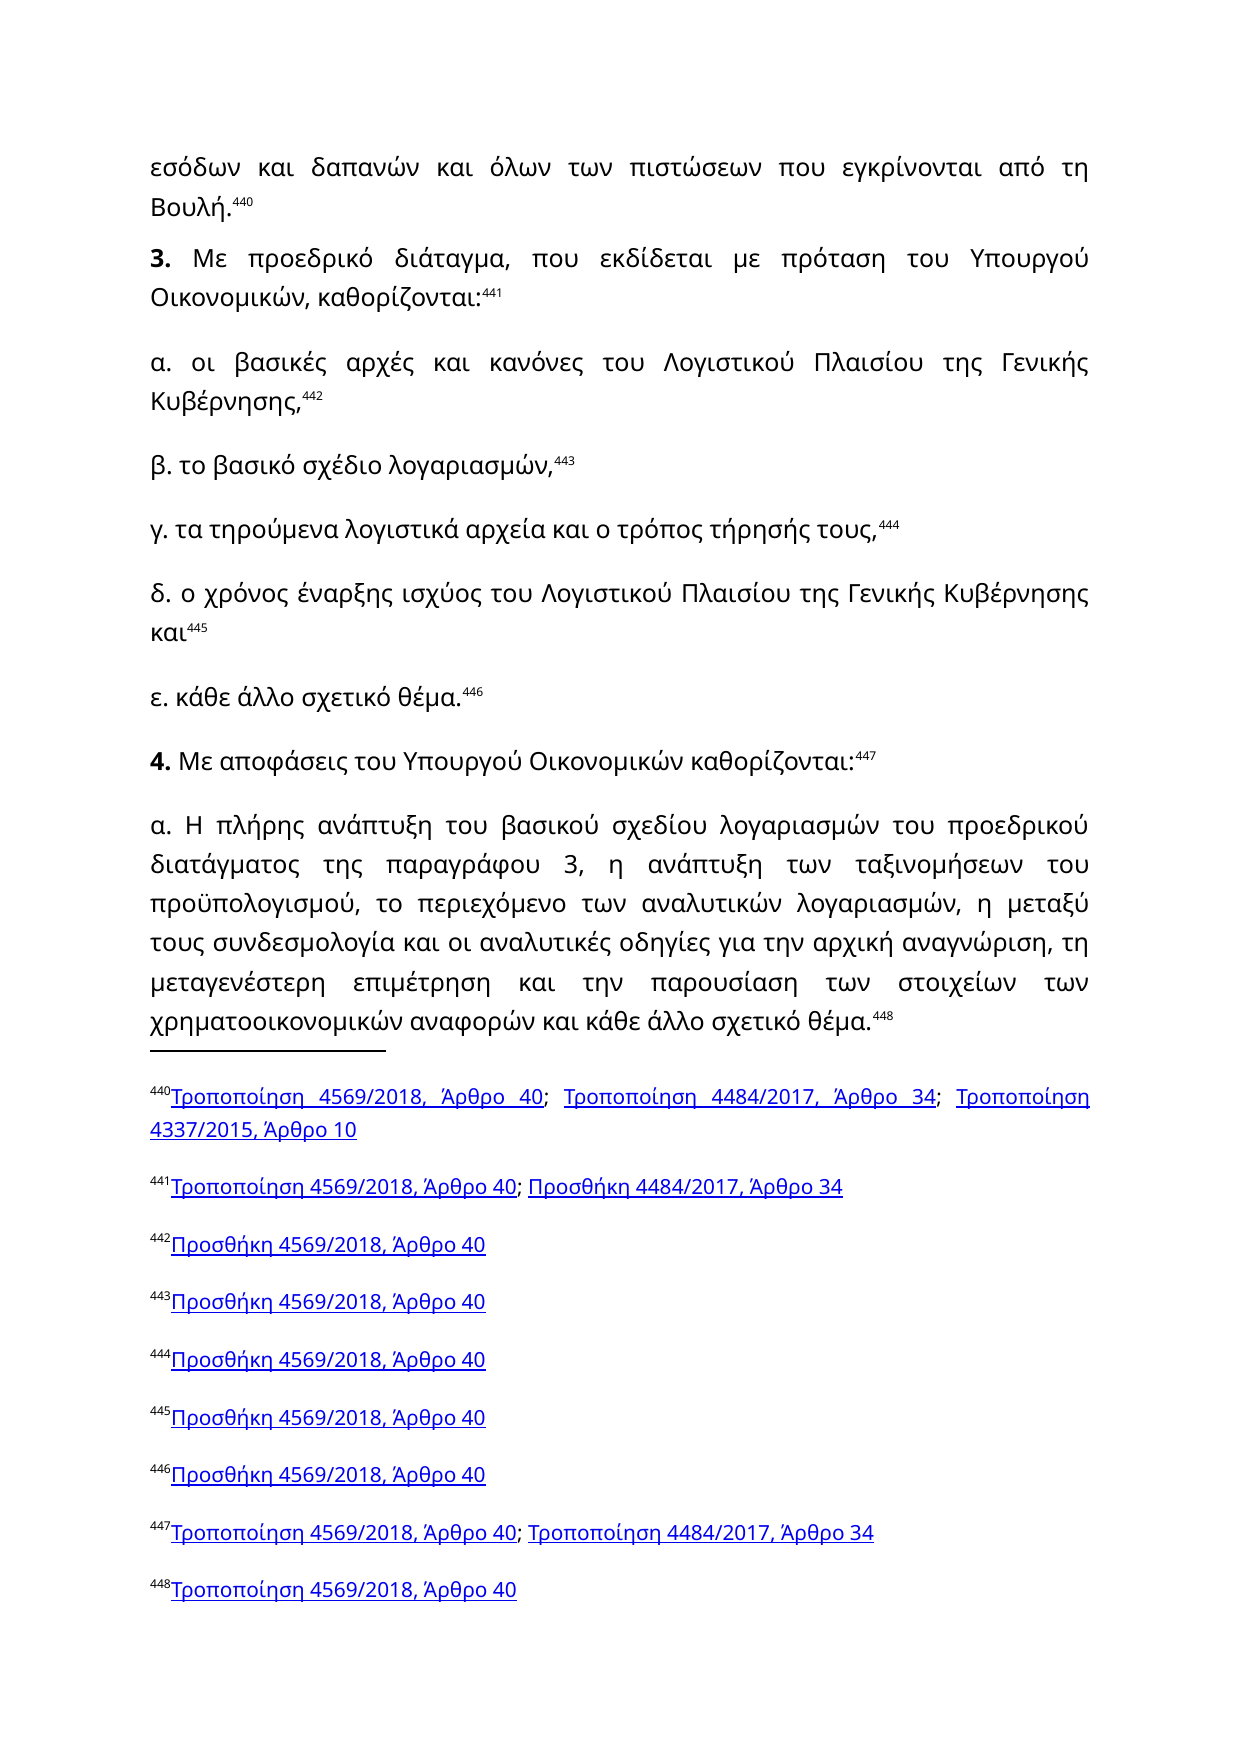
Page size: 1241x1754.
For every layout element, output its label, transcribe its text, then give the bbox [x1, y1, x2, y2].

text Τροποποίηση 4569/2018, Άρθρο 40; Προσθήκη 4484/2017, Άρθρο 34 [150, 1172, 1090, 1201]
text Προσθήκη 4569/2018, Άρθρο 40 [150, 1460, 1090, 1489]
text 4. Με αποφάσεις του Υπουργού Οικονομικών καθορίζονται: [150, 743, 1090, 777]
text Προσθήκη 4569/2018, Άρθρο 40 [150, 1345, 1090, 1373]
text γ. τα τηρούμενα λογιστικά αρχεία και ο τρόπος τήρησής τους, [150, 512, 1090, 546]
text Τροποποίηση 4569/2018, Άρθρο 40; Τροποποίηση 4484/2017, Άρθρο 34; Τροποποίηση 4337/2015, Άρθρο 10 [150, 1082, 1090, 1143]
text δ. ο χρόνος έναρξης ισχύος του Λογιστικού Πλαισίου της Γενικής Κυβέρνησης και [150, 576, 1090, 649]
text ε. κάθε άλλο σχετικό θέμα. [150, 679, 1090, 713]
text Τροποποίηση 4569/2018, Άρθρο 40 [150, 1576, 1090, 1604]
text α. οι βασικές αρχές και κανόνες του Λογιστικού Πλαισίου της Γενικής Κυβέρνησης, [150, 344, 1090, 417]
text Τροποποίηση 4569/2018, Άρθρο 40; Τροποποίηση 4484/2017, Άρθρο 34 [150, 1518, 1090, 1546]
text Προσθήκη 4569/2018, Άρθρο 40 [150, 1287, 1090, 1316]
text εσόδων και δαπανών και όλων των πιστώσεων που εγκρίνονται από τη Βουλή. [150, 150, 1090, 223]
text α. Η πλήρης ανάπτυξη του βασικού σχεδίου λογαριασμών του προεδρικού διατάγματος της παραγράφου 3, η ανάπτυξη των ταξινομήσεων του προϋπολογισμού, το περιεχόμενο των αναλυτικών λογαριασμών, η μεταξύ τους συνδεσμολογία και οι αναλυτικές οδηγίες για την αρχική αναγνώριση, τη μεταγενέστερη επιμέτρηση και την παρουσίαση των στοιχείων των χρηματοοικονομικών αναφορών και κάθε άλλο σχετικό θέμα. [150, 807, 1090, 1037]
text Προσθήκη 4569/2018, Άρθρο 40 [150, 1403, 1090, 1431]
text 3. Με προεδρικό διάταγμα, που εκδίδεται με πρόταση του Υπουργού Οικονομικών, καθορίζονται: [150, 241, 1090, 314]
text β. το βασικό σχέδιο λογαριασμών, [150, 447, 1090, 482]
text Προσθήκη 4569/2018, Άρθρο 40 [150, 1230, 1090, 1258]
